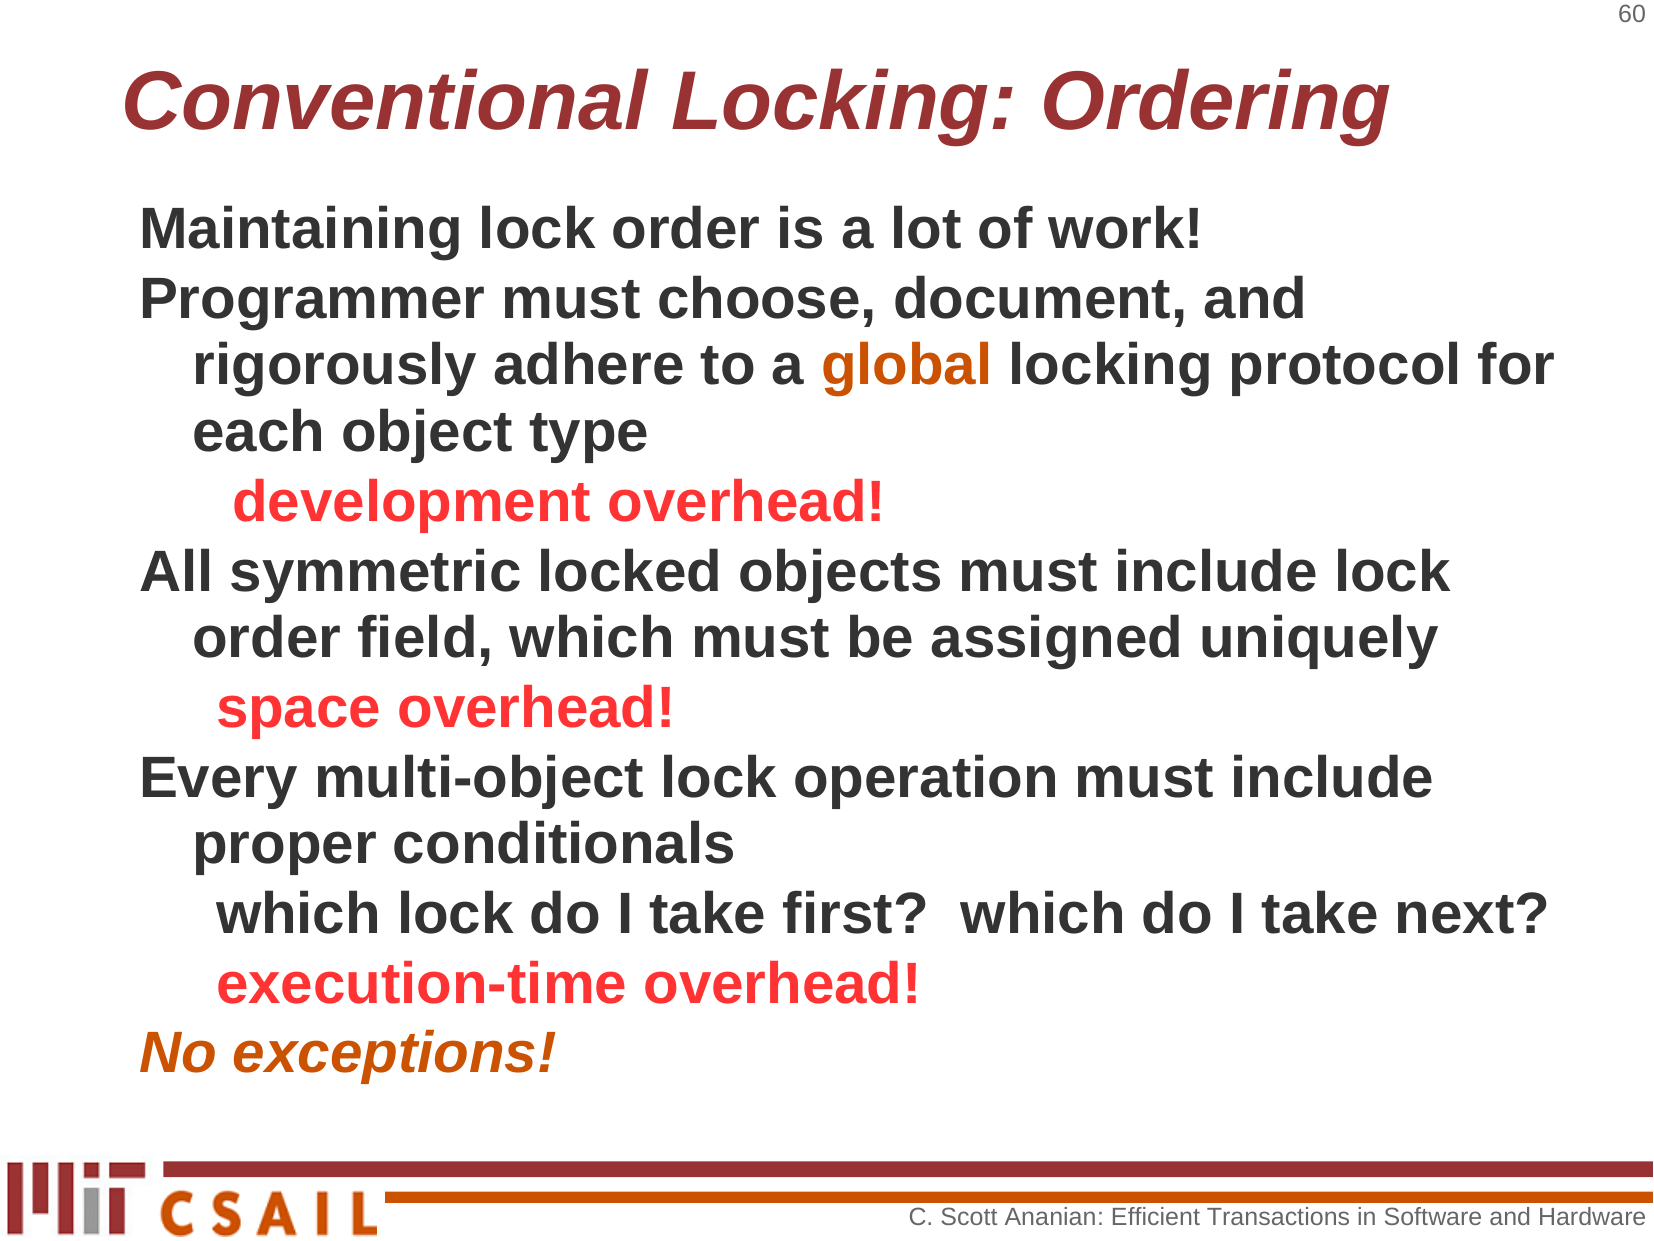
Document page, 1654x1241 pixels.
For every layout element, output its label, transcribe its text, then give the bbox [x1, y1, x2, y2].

list Maintaining lock order is a lot of work! Programmer must choose, document, and rigorously adhere to a global locking protocol for each object type development overhead! All symmetric locked objects must include lock order field, which must be assigned uniquely space overhead! Every multi-object lock operation must include proper conditionals which lock do I take first? which do I take next? execution-time overhead! No exceptions! [121, 194, 1561, 1151]
title Conventional Locking: Ordering [121, 46, 1534, 157]
picture [0, 1155, 377, 1237]
